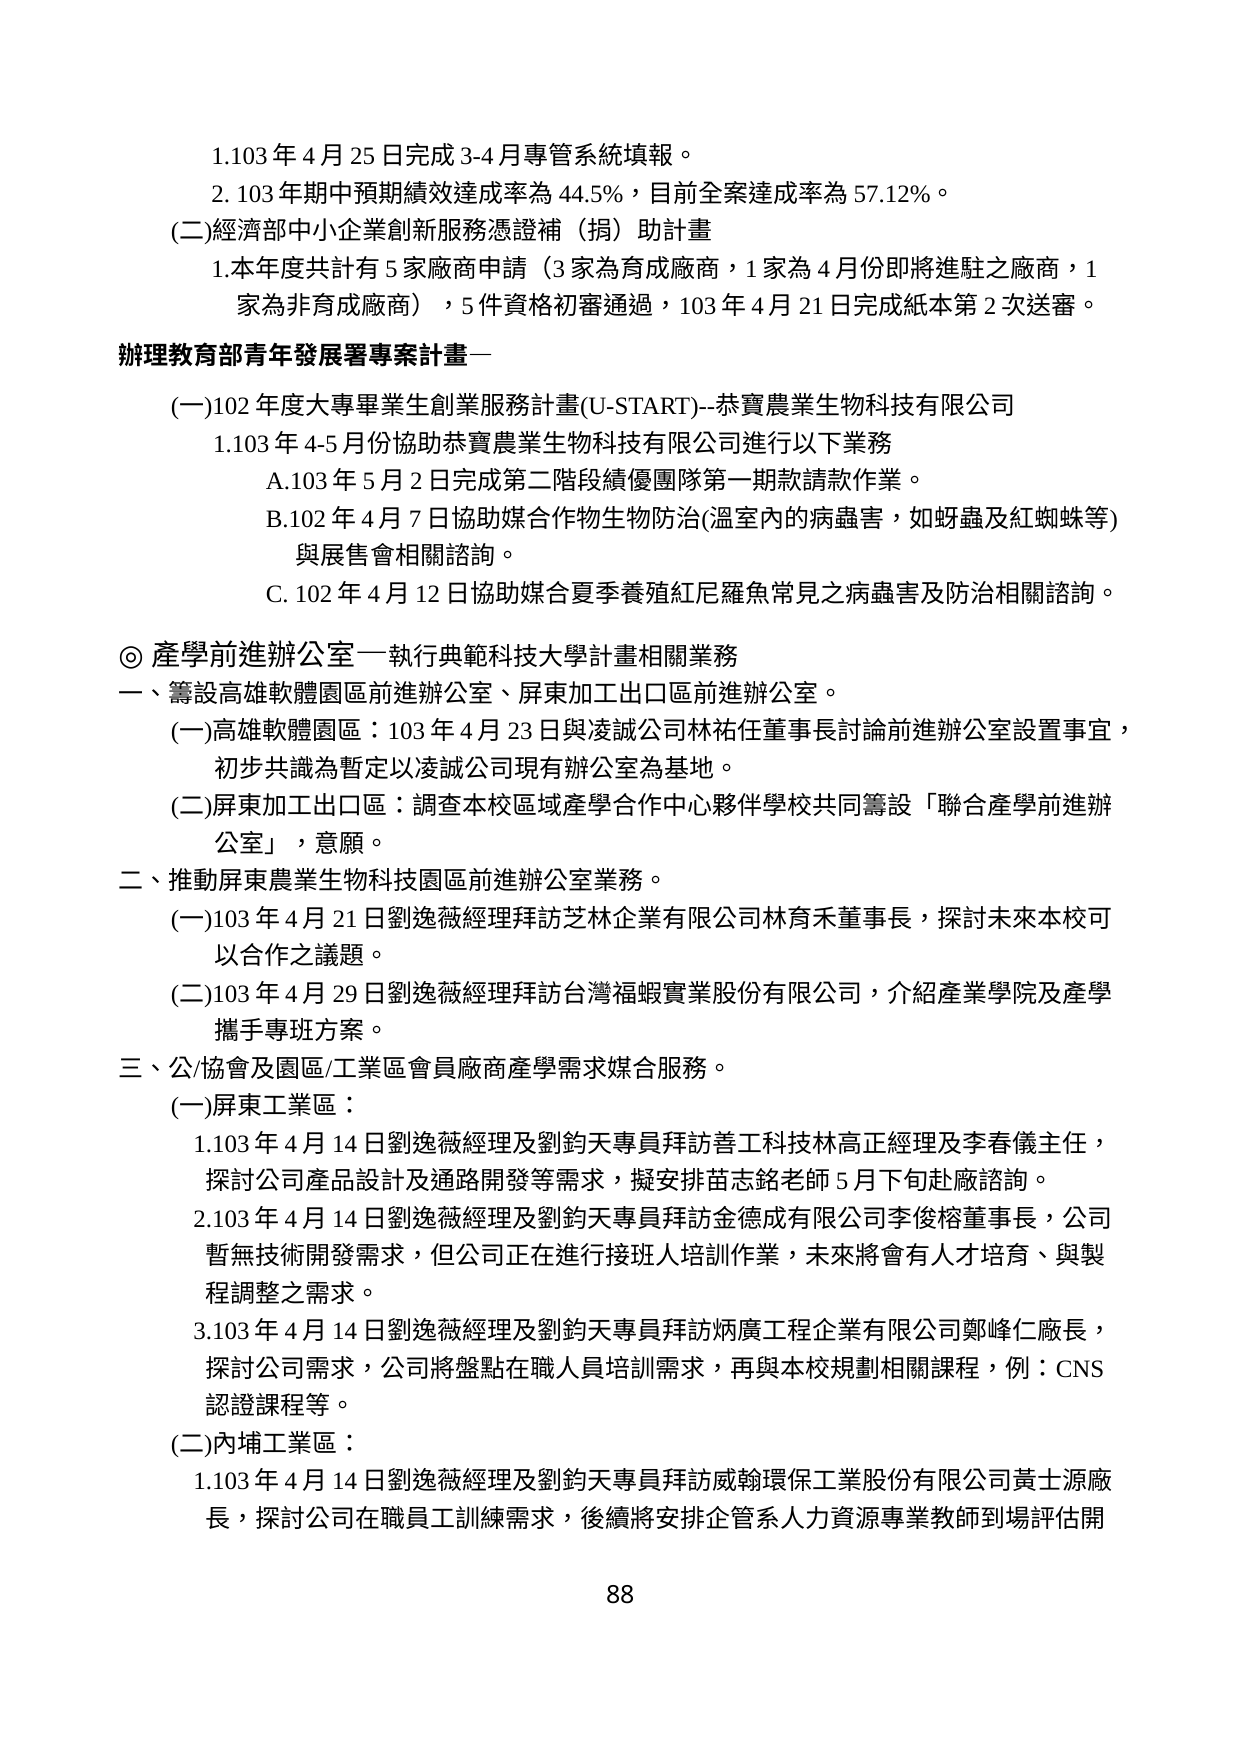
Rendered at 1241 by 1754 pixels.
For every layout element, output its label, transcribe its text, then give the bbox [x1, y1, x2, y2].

text ◎ 產學前進辦公室—執行典範科技大學計畫相關業務 [118, 635, 1127, 672]
text A.103年5月2日完成第二階段績優團隊第一期款請款作業。 [266, 460, 1122, 497]
text 1.103年4月14日劉逸薇經理及劉鈞天專員拜訪善工科技林高正經理及李春儀主任，探討公司產品設計及通路開發等需求，擬安排苗志銘老師5月下旬赴廠諮詢。 [193, 1122, 1122, 1197]
text B.102年4月7日協助媒合作物生物防治(溫室內的病蟲害，如蚜蟲及紅蜘蛛等)與展售會相關諮詢。 [266, 497, 1122, 572]
text 3.103年4月14日劉逸薇經理及劉鈞天專員拜訪炳廣工程企業有限公司鄭峰仁廠長，探討公司需求，公司將盤點在職人員培訓需求，再與本校規劃相關課程，例：CNS認證課程等。 [193, 1310, 1122, 1422]
text 辦理教育部青年發展署專案計畫— [118, 335, 1122, 372]
text C. 102年4月12日協助媒合夏季養殖紅尼羅魚常見之病蟲害及防治相關諮詢。 [266, 572, 1122, 610]
text 1.103年4月14日劉逸薇經理及劉鈞天專員拜訪威翰環保工業股份有限公司黃士源廠長，探討公司在職員工訓練需求，後續將安排企管系人力資源專業教師到場評估開 [193, 1460, 1122, 1535]
text (一)103年4月21日劉逸薇經理拜訪芝林企業有限公司林育禾董事長，探討未來本校可以合作之議題。 [171, 897, 1122, 972]
text (二)內埔工業區： [171, 1422, 1122, 1460]
text 1.本年度共計有5家廠商申請（3家為育成廠商，1家為4月份即將進駐之廠商，1家為非育成廠商），5件資格初審通過，103年4月21日完成紙本第2次送審。 [211, 247, 1122, 322]
text (二)103年4月29日劉逸薇經理拜訪台灣福蝦實業股份有限公司，介紹產業學院及產學攜手專班方案。 [171, 972, 1122, 1047]
text 一、籌設高雄軟體園區前進辦公室、屏東加工出口區前進辦公室。 [118, 672, 1122, 710]
text (一)屏東工業區： [171, 1085, 1122, 1122]
text 2.103年4月14日劉逸薇經理及劉鈞天專員拜訪金德成有限公司李俊榕董事長，公司暫無技術開發需求，但公司正在進行接班人培訓作業，未來將會有人才培育、與製程調整之需求。 [193, 1197, 1122, 1310]
text (一)高雄軟體園區：103年4月23日與凌誠公司林祐任董事長討論前進辦公室設置事宜，初步共識為暫定以凌誠公司現有辦公室為基地。 [171, 710, 1122, 785]
text (一)102年度大專畢業生創業服務計畫(U-START)--恭寶農業生物科技有限公司 [171, 385, 1122, 422]
text 2. 103年期中預期績效達成率為44.5%，目前全案達成率為57.12%。 [211, 172, 1122, 210]
text 1.103年4月25日完成3-4月專管系統填報。 [211, 135, 1122, 172]
text 二、推動屏東農業生物科技園區前進辦公室業務。 [118, 860, 1122, 897]
text (二)屏東加工出口區：調查本校區域產學合作中心夥伴學校共同籌設「聯合產學前進辦公室」，意願。 [171, 785, 1122, 860]
text 三、公/協會及園區/工業區會員廠商產學需求媒合服務。 [118, 1047, 1122, 1085]
text 1.103年4-5月份協助恭寶農業生物科技有限公司進行以下業務 [207, 422, 1122, 460]
text (二)經濟部中小企業創新服務憑證補（捐）助計畫 [171, 210, 1122, 247]
